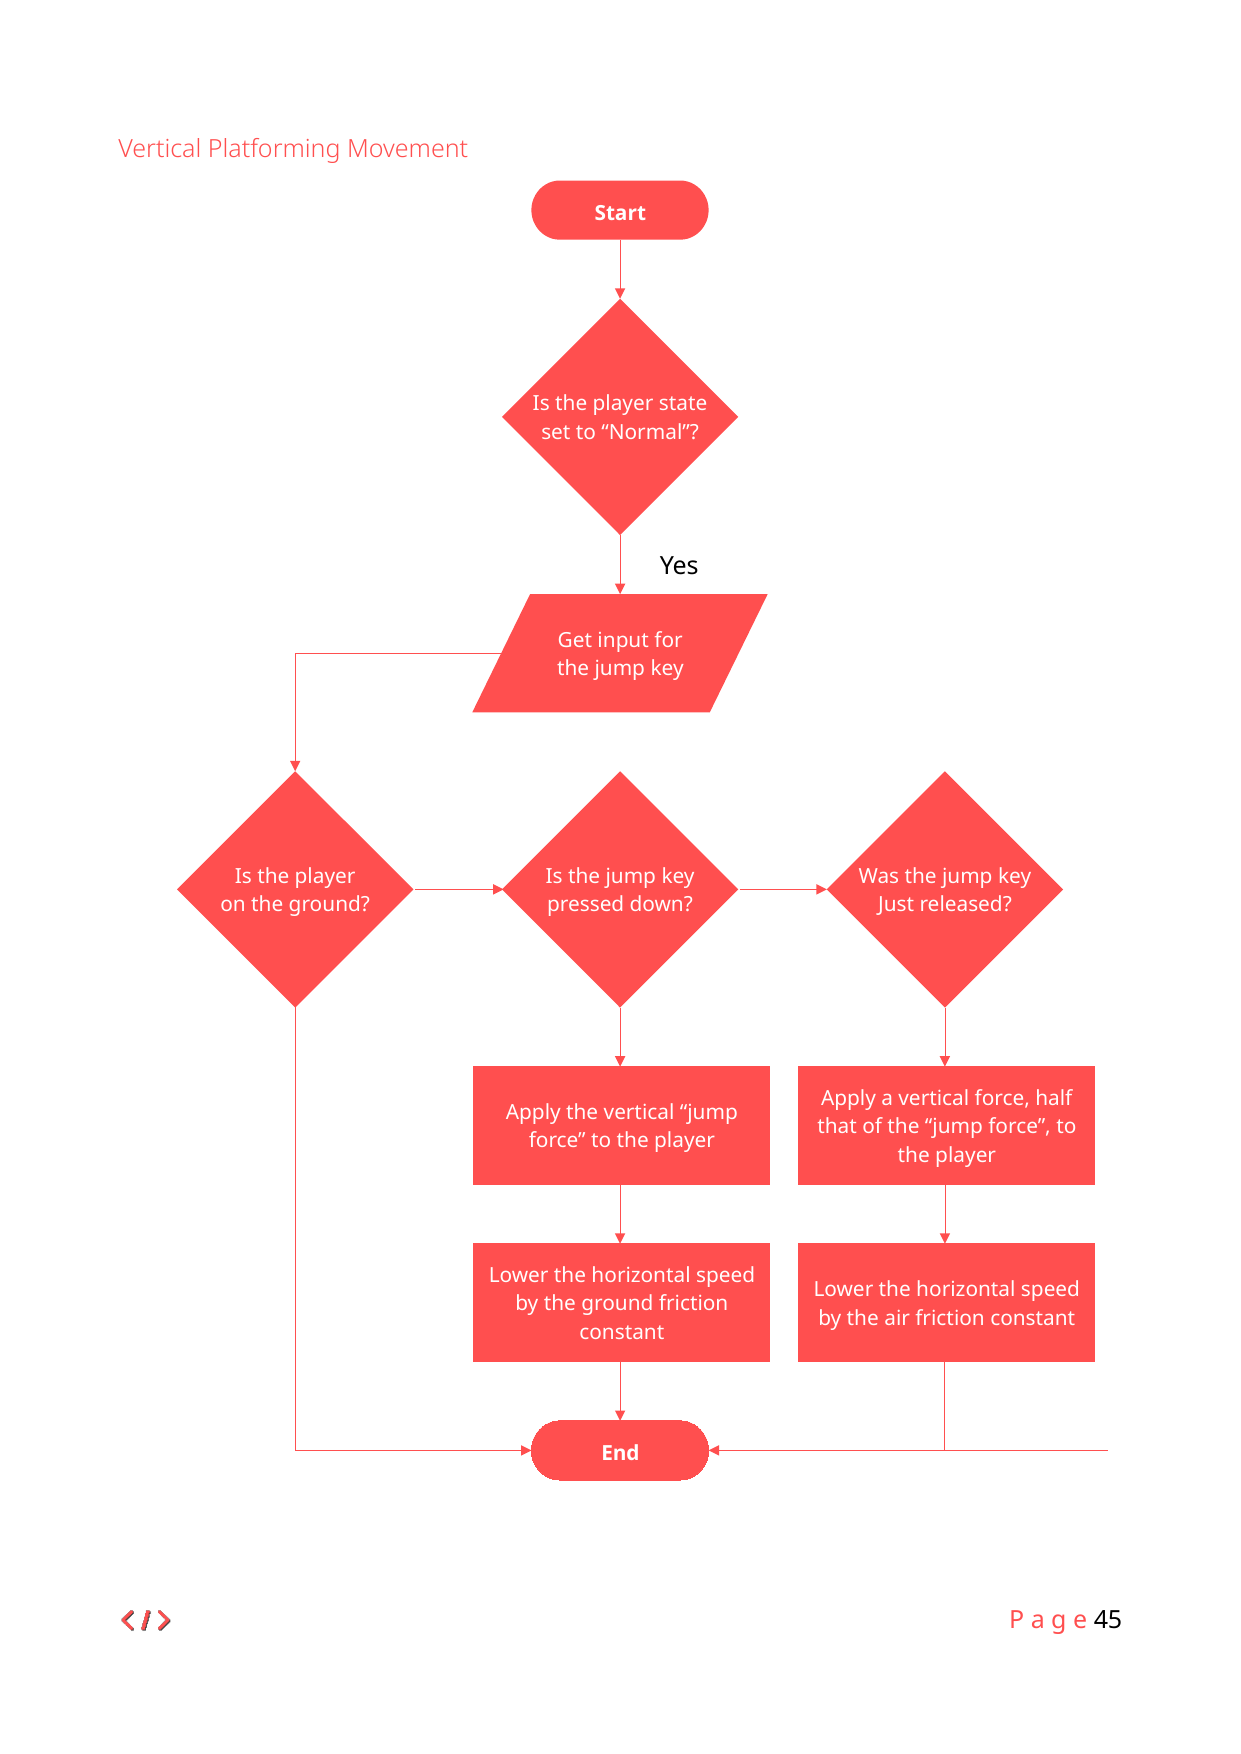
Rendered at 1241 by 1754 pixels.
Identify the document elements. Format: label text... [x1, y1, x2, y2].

text Get input for the jump key [539, 625, 701, 682]
subtitle Vertical Platforming Movement [118, 131, 1122, 165]
text Apply the vertical “jump force” to the player [483, 1097, 761, 1154]
text Lower the horizontal speed by the air friction constant [808, 1274, 1085, 1331]
picture [116, 1591, 175, 1649]
text Apply a vertical force, half that of the “jump force”, to the player [808, 1083, 1085, 1168]
text End [549, 1438, 691, 1462]
text Start [549, 198, 691, 222]
text Lower the horizontal speed by the ground friction constant [483, 1260, 761, 1345]
